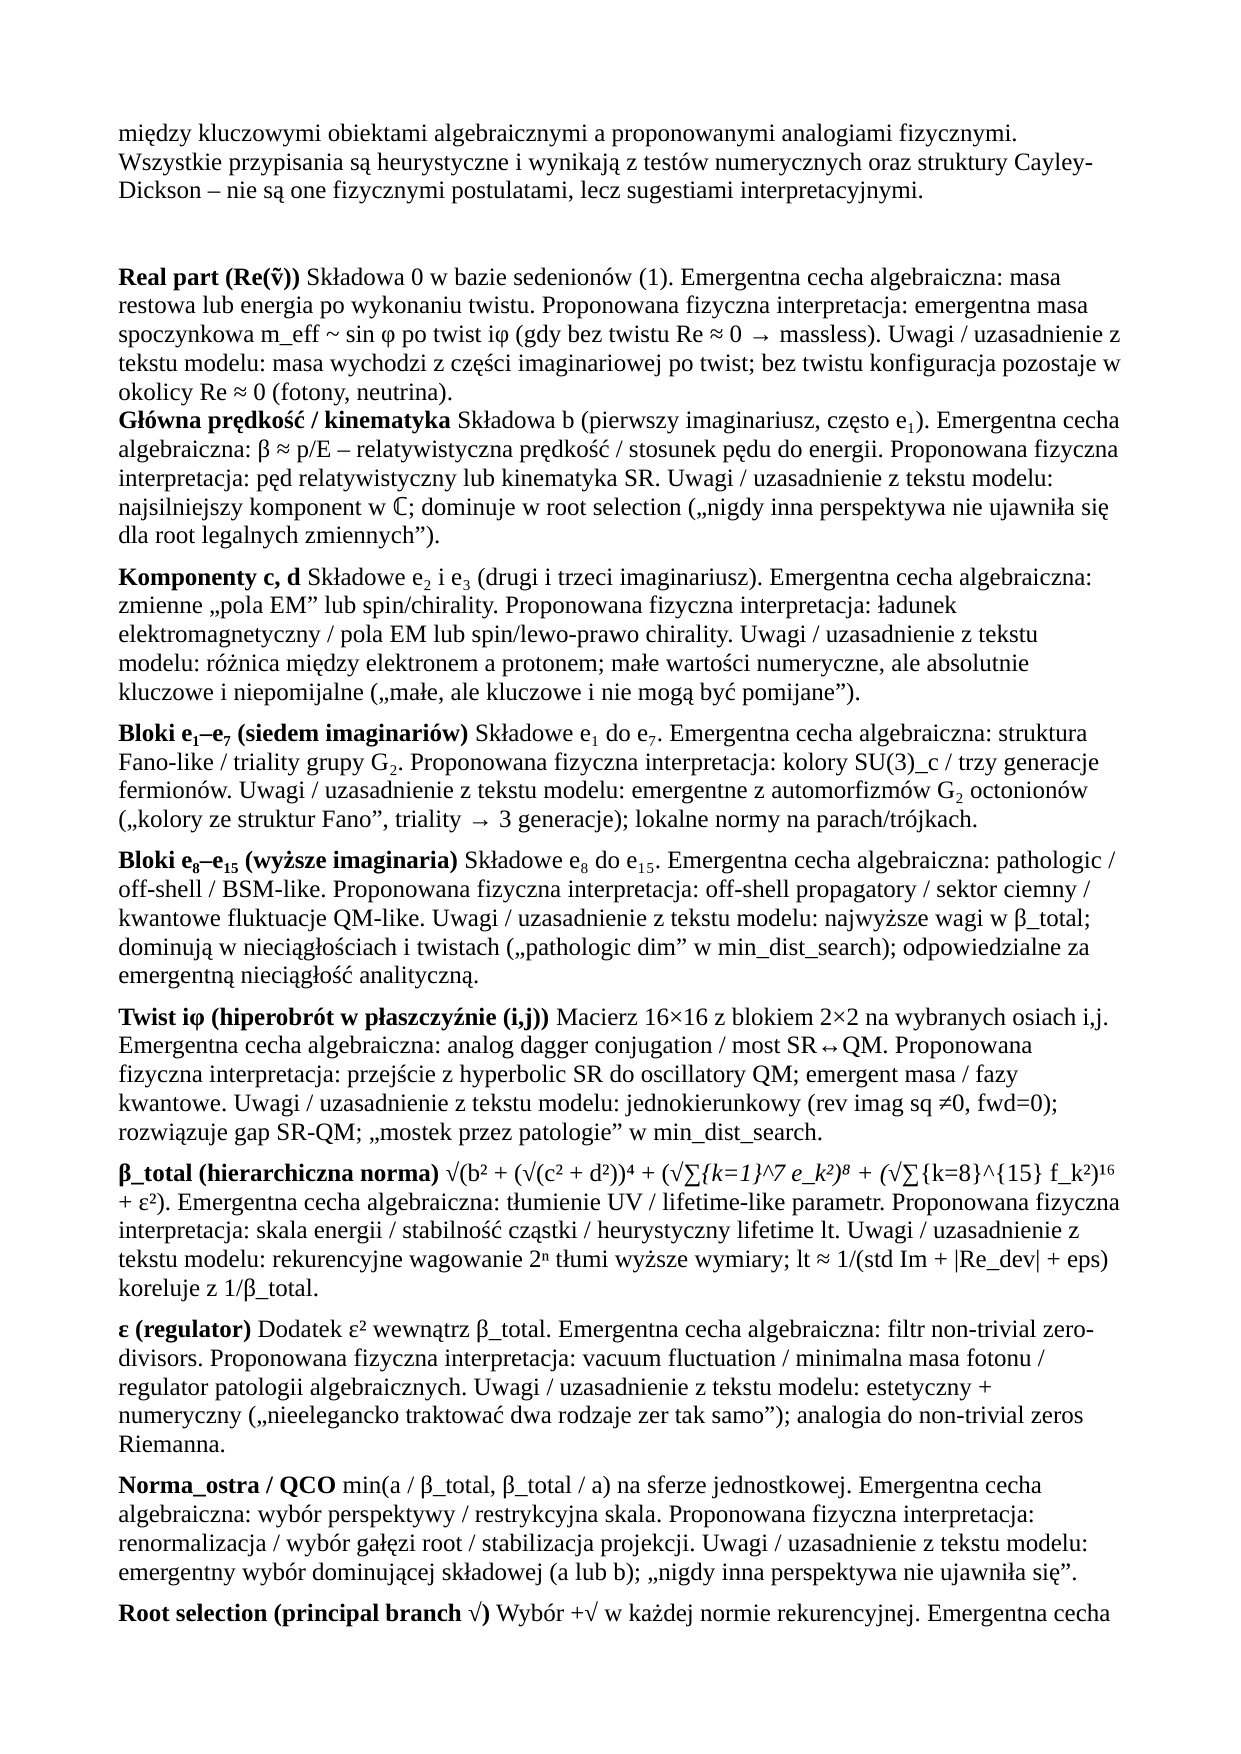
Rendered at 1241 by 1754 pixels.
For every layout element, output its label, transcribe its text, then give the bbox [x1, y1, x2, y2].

text Główna prędkość / kinematyka Składowa b (pierwszy imaginariusz, często e₁). Emergentna cecha algebraiczna: β ≈ p/E – relatywistyczna prędkość / stosunek pędu do energii. Proponowana fizyczna interpretacja: pęd relatywistyczny lub kinematyka SR. Uwagi / uzasadnienie z tekstu modelu: najsilniejszy komponent w ℂ; dominuje w root selection („nigdy inna perspektywa nie ujawniła się dla root legalnych zmiennych”). [118, 406, 1122, 549]
text Bloki e₁–e₇ (siedem imaginariów) Składowe e₁ do e₇. Emergentna cecha algebraiczna: struktura Fano-like / triality grupy G₂. Proponowana fizyczna interpretacja: kolory SU(3)_c / trzy generacje fermionów. Uwagi / uzasadnienie z tekstu modelu: emergentne z automorfizmów G₂ octonionów („kolory ze struktur Fano”, triality → 3 generacje); lokalne normy na parach/trójkach. [118, 718, 1122, 833]
text Norma_ostra / QCO min(a / β_total, β_total / a) na sferze jednostkowej. Emergentna cecha algebraiczna: wybór perspektywy / restrykcyjna skala. Proponowana fizyczna interpretacja: renormalizacja / wybór gałęzi root / stabilizacja projekcji. Uwagi / uzasadnienie z tekstu modelu: emergentny wybór dominującej składowej (a lub b); „nigdy inna perspektywa nie ujawniła się”. [118, 1471, 1122, 1586]
text Komponenty c, d Składowe e₂ i e₃ (drugi i trzeci imaginariusz). Emergentna cecha algebraiczna: zmienne „pola EM” lub spin/chirality. Proponowana fizyczna interpretacja: ładunek elektromagnetyczny / pola EM lub spin/lewo-prawo chirality. Uwagi / uzasadnienie z tekstu modelu: różnica między elektronem a protonem; małe wartości numeryczne, ale absolutnie kluczowe i niepomijalne („małe, ale kluczowe i nie mogą być pomijane”). [118, 562, 1122, 706]
text między kluczowymi obiektami algebraicznymi a proponowanymi analogiami fizycznymi. Wszystkie przypisania są heurystyczne i wynikają z testów numerycznych oraz struktury Cayley-Dickson – nie są one fizycznymi postulatami, lecz sugestiami interpretacyjnymi. [118, 118, 1122, 204]
text Real part (Re(ṽ)) Składowa 0 w bazie sedenionów (1). Emergentna cecha algebraiczna: masa restowa lub energia po wykonaniu twistu. Proponowana fizyczna interpretacja: emergentna masa spoczynkowa m_eff ~ sin φ po twist iφ (gdy bez twistu Re ≈ 0 → massless). Uwagi / uzasadnienie z tekstu modelu: masa wychodzi z części imaginariowej po twist; bez twistu konfiguracja pozostaje w okolicy Re ≈ 0 (fotony, neutrina). [118, 262, 1122, 406]
text Twist iφ (hiperobrót w płaszczyźnie (i,j)) Macierz 16×16 z blokiem 2×2 na wybranych osiach i,j. Emergentna cecha algebraiczna: analog dagger conjugation / most SR↔QM. Proponowana fizyczna interpretacja: przejście z hyperbolic SR do oscillatory QM; emergent masa / fazy kwantowe. Uwagi / uzasadnienie z tekstu modelu: jednokierunkowy (rev imag sq ≠0, fwd=0); rozwiązuje gap SR-QM; „mostek przez patologie” w min_dist_search. [118, 1002, 1122, 1146]
text Root selection (principal branch √) Wybór +√ w każdej normie rekurencyjnej. Emergentna cecha [118, 1598, 1122, 1627]
text ε (regulator) Dodatek ε² wewnątrz β_total. Emergentna cecha algebraiczna: filtr non-trivial zero-divisors. Proponowana fizyczna interpretacja: vacuum fluctuation / minimalna masa fotonu / regulator patologii algebraicznych. Uwagi / uzasadnienie z tekstu modelu: estetyczny + numeryczny („nieelegancko traktować dwa rodzaje zer tak samo”); analogia do non-trivial zeros Riemanna. [118, 1314, 1122, 1458]
text Bloki e₈–e₁₅ (wyższe imaginaria) Składowe e₈ do e₁₅. Emergentna cecha algebraiczna: pathologic / off-shell / BSM-like. Proponowana fizyczna interpretacja: off-shell propagatory / sektor ciemny / kwantowe fluktuacje QM-like. Uwagi / uzasadnienie z tekstu modelu: najwyższe wagi w β_total; dominują w nieciągłościach i twistach („pathologic dim” w min_dist_search); odpowiedzialne za emergentną nieciągłość analityczną. [118, 846, 1122, 989]
text β_total (hierarchiczna norma) √(b² + (√(c² + d²))⁴ + (√∑{k=1}^7 e_k²)⁸ + (√∑{k=8}^{15} f_k²)¹⁶ + ε²). Emergentna cecha algebraiczna: tłumienie UV / lifetime-like parametr. Proponowana fizyczna interpretacja: skala energii / stabilność cząstki / heurystyczny lifetime lt. Uwagi / uzasadnienie z tekstu modelu: rekurencyjne wagowanie 2ⁿ tłumi wyższe wymiary; lt ≈ 1/(std Im + |Re_dev| + eps) koreluje z 1/β_total. [118, 1158, 1122, 1302]
